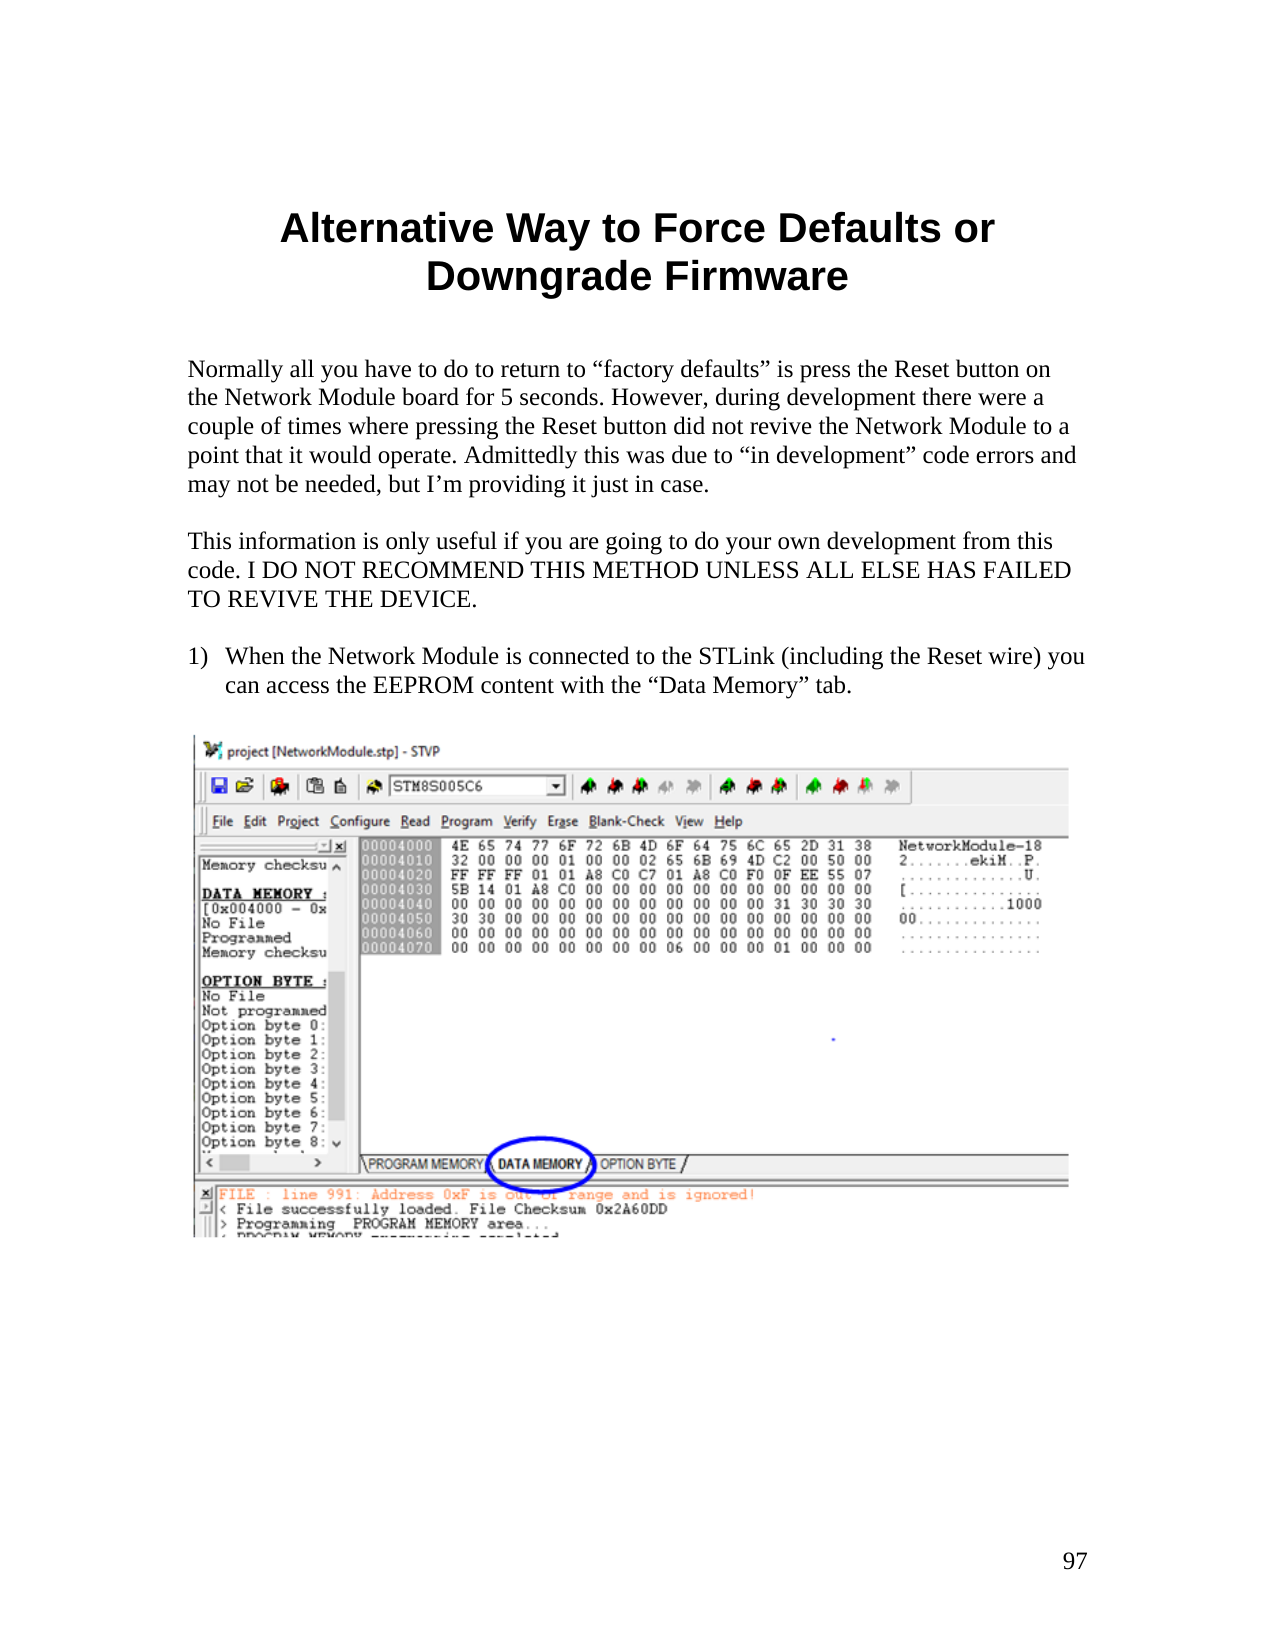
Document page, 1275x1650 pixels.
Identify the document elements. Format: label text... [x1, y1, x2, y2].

list When the Network Module is connected to the STLink (including the Reset wire) you can access the EEPROM content with the “Data Memory” tab. [187, 641, 1087, 699]
text This information is only useful if you are going to do your own development from this code. I DO NOT RECOMMEND THIS METHOD UNLESS ALL ELSE HAS FAILED TO REVIVE THE DEVICE. [187, 526, 1087, 612]
text Normally all you have to do to return to “factory defaults” is press the Reset button on the Network Module board for 5 seconds. However, during development there were a couple of times where pressing the Reset button did not revive the Network Module to a point that it would operate. Admittedly this was due to “in development” code errors and may not be needed, but I’m providing it just in case. [187, 354, 1087, 497]
subtitle Alternative Way to Force Defaults or Downgrade Firmware [187, 204, 1087, 299]
picture [187, 727, 1081, 1251]
